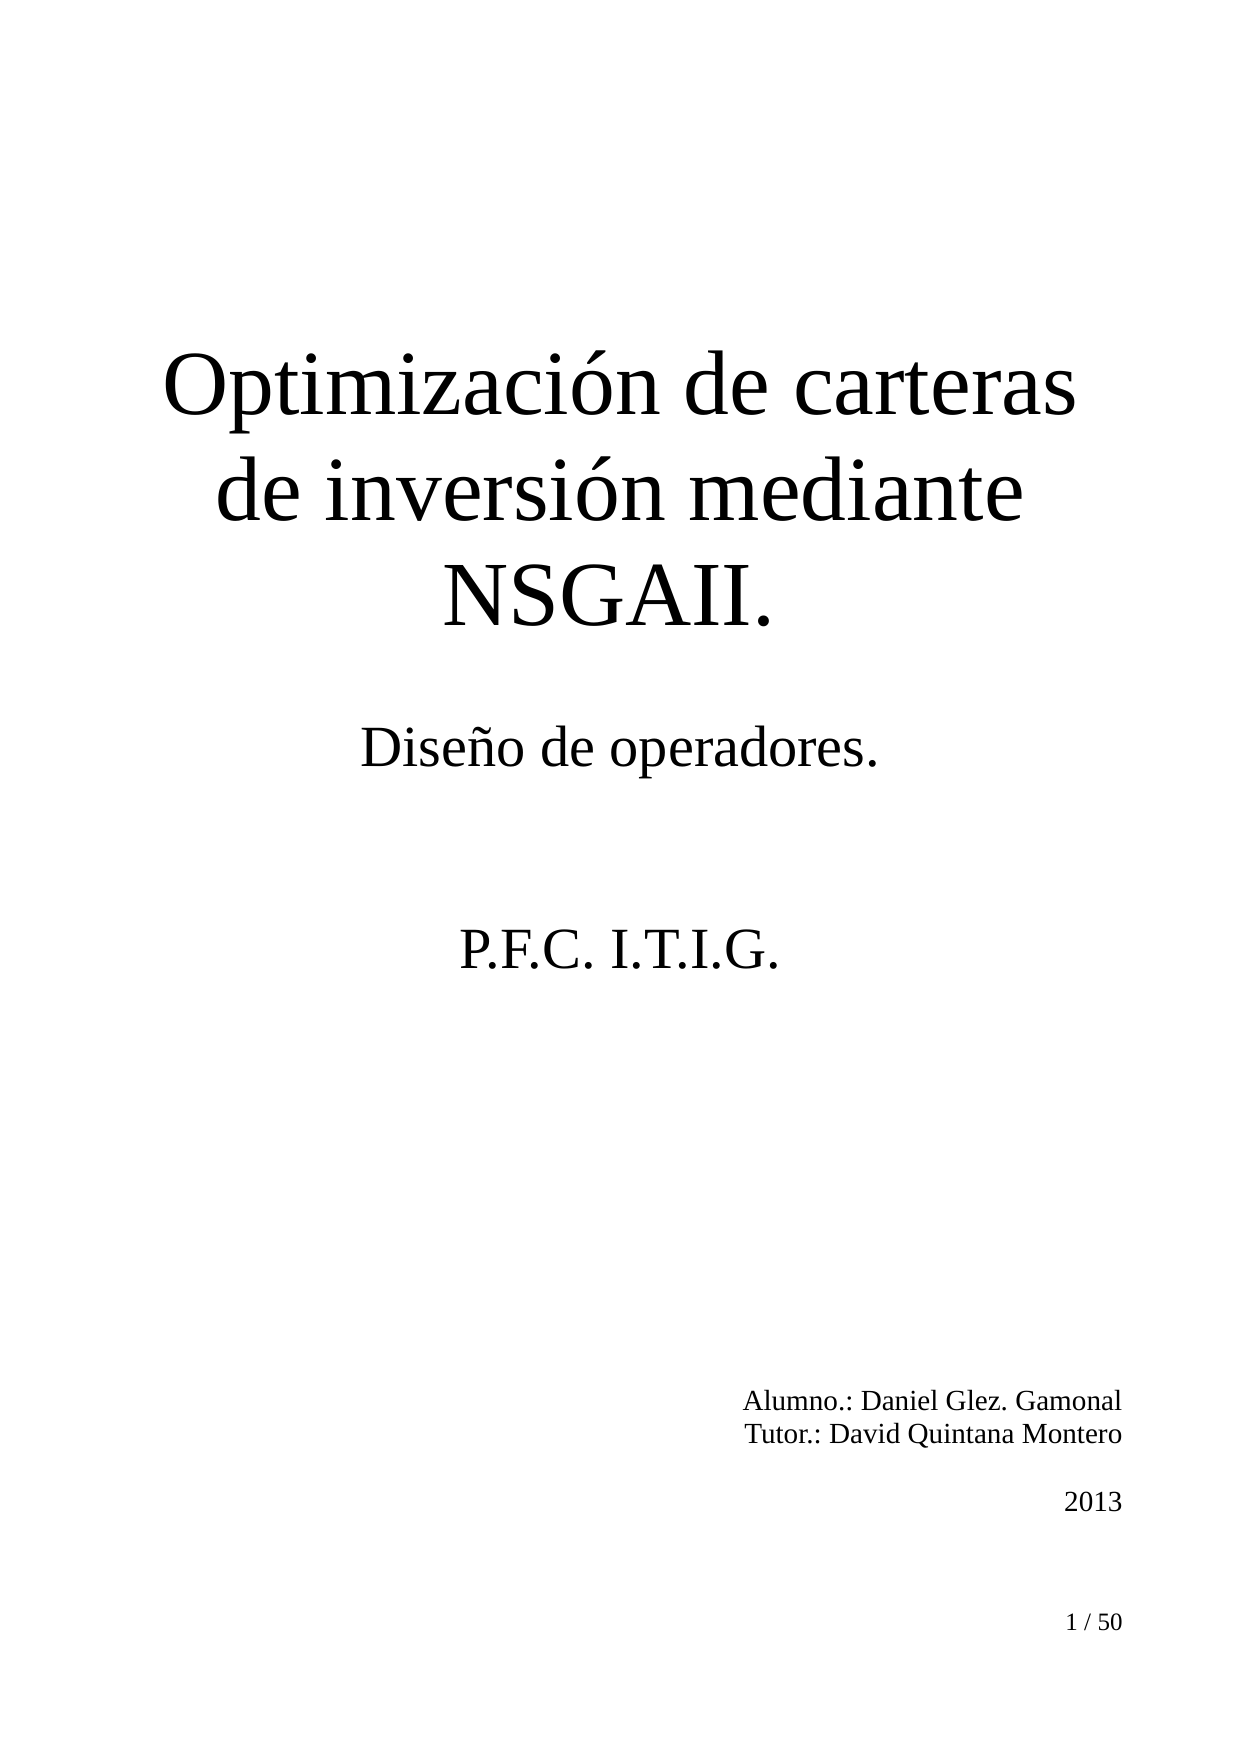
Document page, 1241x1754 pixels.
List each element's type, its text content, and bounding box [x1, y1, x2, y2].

text Tutor.: David Quintana Montero [118, 1417, 1122, 1450]
text Optimización de carteras de inversión mediante NSGAII. [118, 329, 1122, 645]
text Diseño de operadores. [118, 712, 1122, 779]
text Alumno.: Daniel Glez. Gamonal [118, 1383, 1122, 1417]
text P.F.C. I.T.I.G. [118, 913, 1122, 981]
text 2013 [118, 1484, 1122, 1517]
